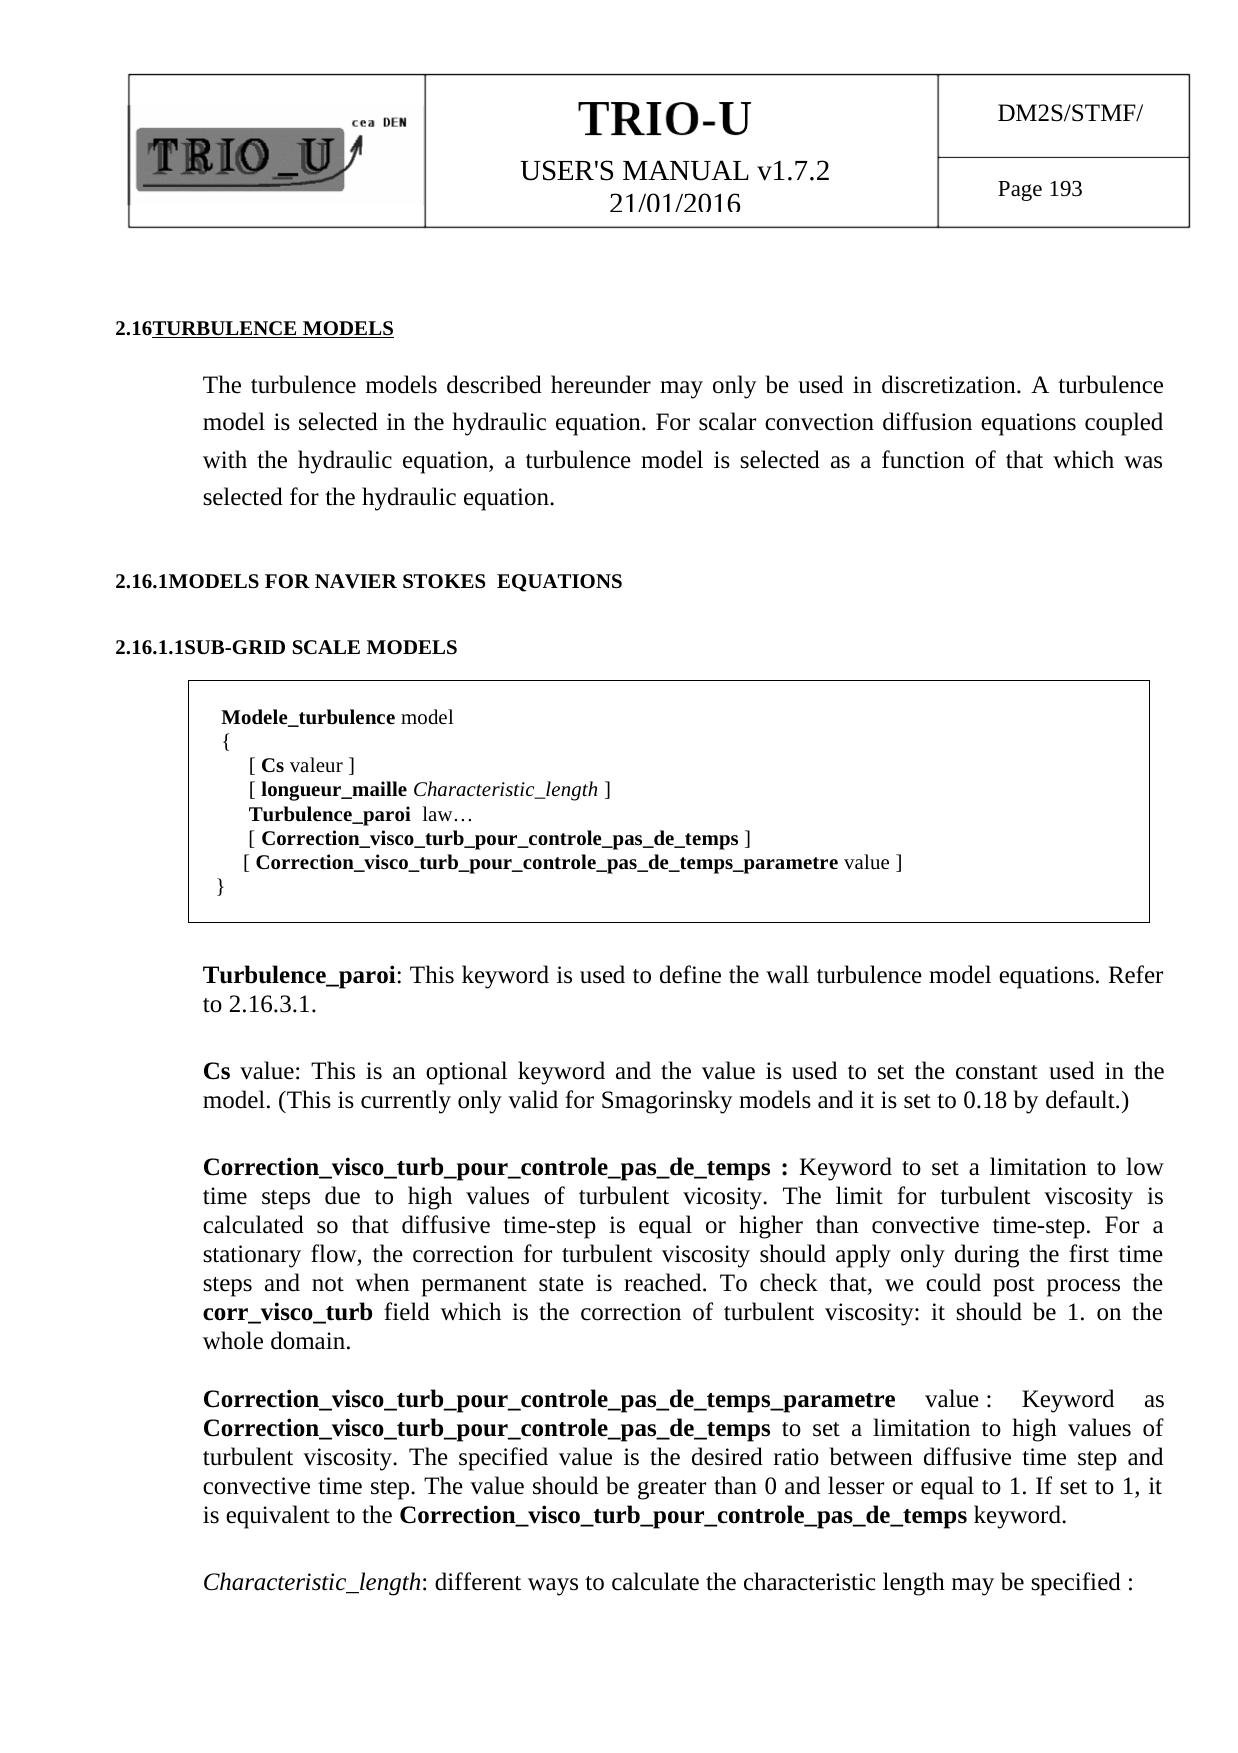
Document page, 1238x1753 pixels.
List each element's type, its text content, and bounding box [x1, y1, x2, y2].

text Characteristic_length: different ways to calculate the characteristic length may be specified : [203, 1567, 1164, 1596]
text Cs value: This is an optional keyword and the value is used to set the constant used in the model. (This is currently only valid for Smagorinsky models and it is set to 0.18 by default.) [203, 1056, 1164, 1114]
table_header Modele_turbulence model { [ Cs valeur ] [ longueur_maille Characteristic_length ] Turbulence_paroi law… [ Correction_visco_turb_pour_controle_pas_de_temps ] [ Correction_visco_turb_pour_controle_pas_de_temps_parametre value ] } [189, 681, 1149, 922]
text Correction_visco_turb_pour_controle_pas_de_temps : Keyword to set a limitation to low time steps due to high values of turbulent vicosity. The limit for turbulent viscosity is calculated so that diffusive time-step is equal or higher than convective time-step. For a stationary flow, the correction for turbulent viscosity should apply only during the first time steps and not when permanent state is reached. To check that, we could post process the corr_visco_turb field which is the correction of turbulent viscosity: it should be 1. on the whole domain. [203, 1151, 1164, 1355]
subtitle MODELS FOR NAVIER STOKES EQUATIONS [115, 569, 1164, 593]
text Correction_visco_turb_pour_controle_pas_de_temps_parametre value : Keyword as Correction_visco_turb_pour_controle_pas_de_temps to set a limitation to high values of turbulent viscosity. The specified value is the desired ratio between diffusive time step and convective time step. The value should be greater than 0 and lesser or equal to 1. If set to 1, it is equivalent to the Correction_visco_turb_pour_controle_pas_de_temps keyword. [203, 1384, 1164, 1529]
text Turbulence_paroi: This keyword is used to define the wall turbulence model equations. Refer to 2.16.3.1. [203, 960, 1164, 1018]
subtitle TURBULENCE MODELS [115, 316, 1164, 340]
text The turbulence models described hereunder may only be used in discretization. A turbulence model is selected in the hydraulic equation. For scalar convection diffusion equations coupled with the hydraulic equation, a turbulence model is selected as a function of that which was selected for the hydraulic equation. [203, 361, 1165, 511]
subtitle SUB-GRID SCALE MODELS [115, 635, 1165, 659]
